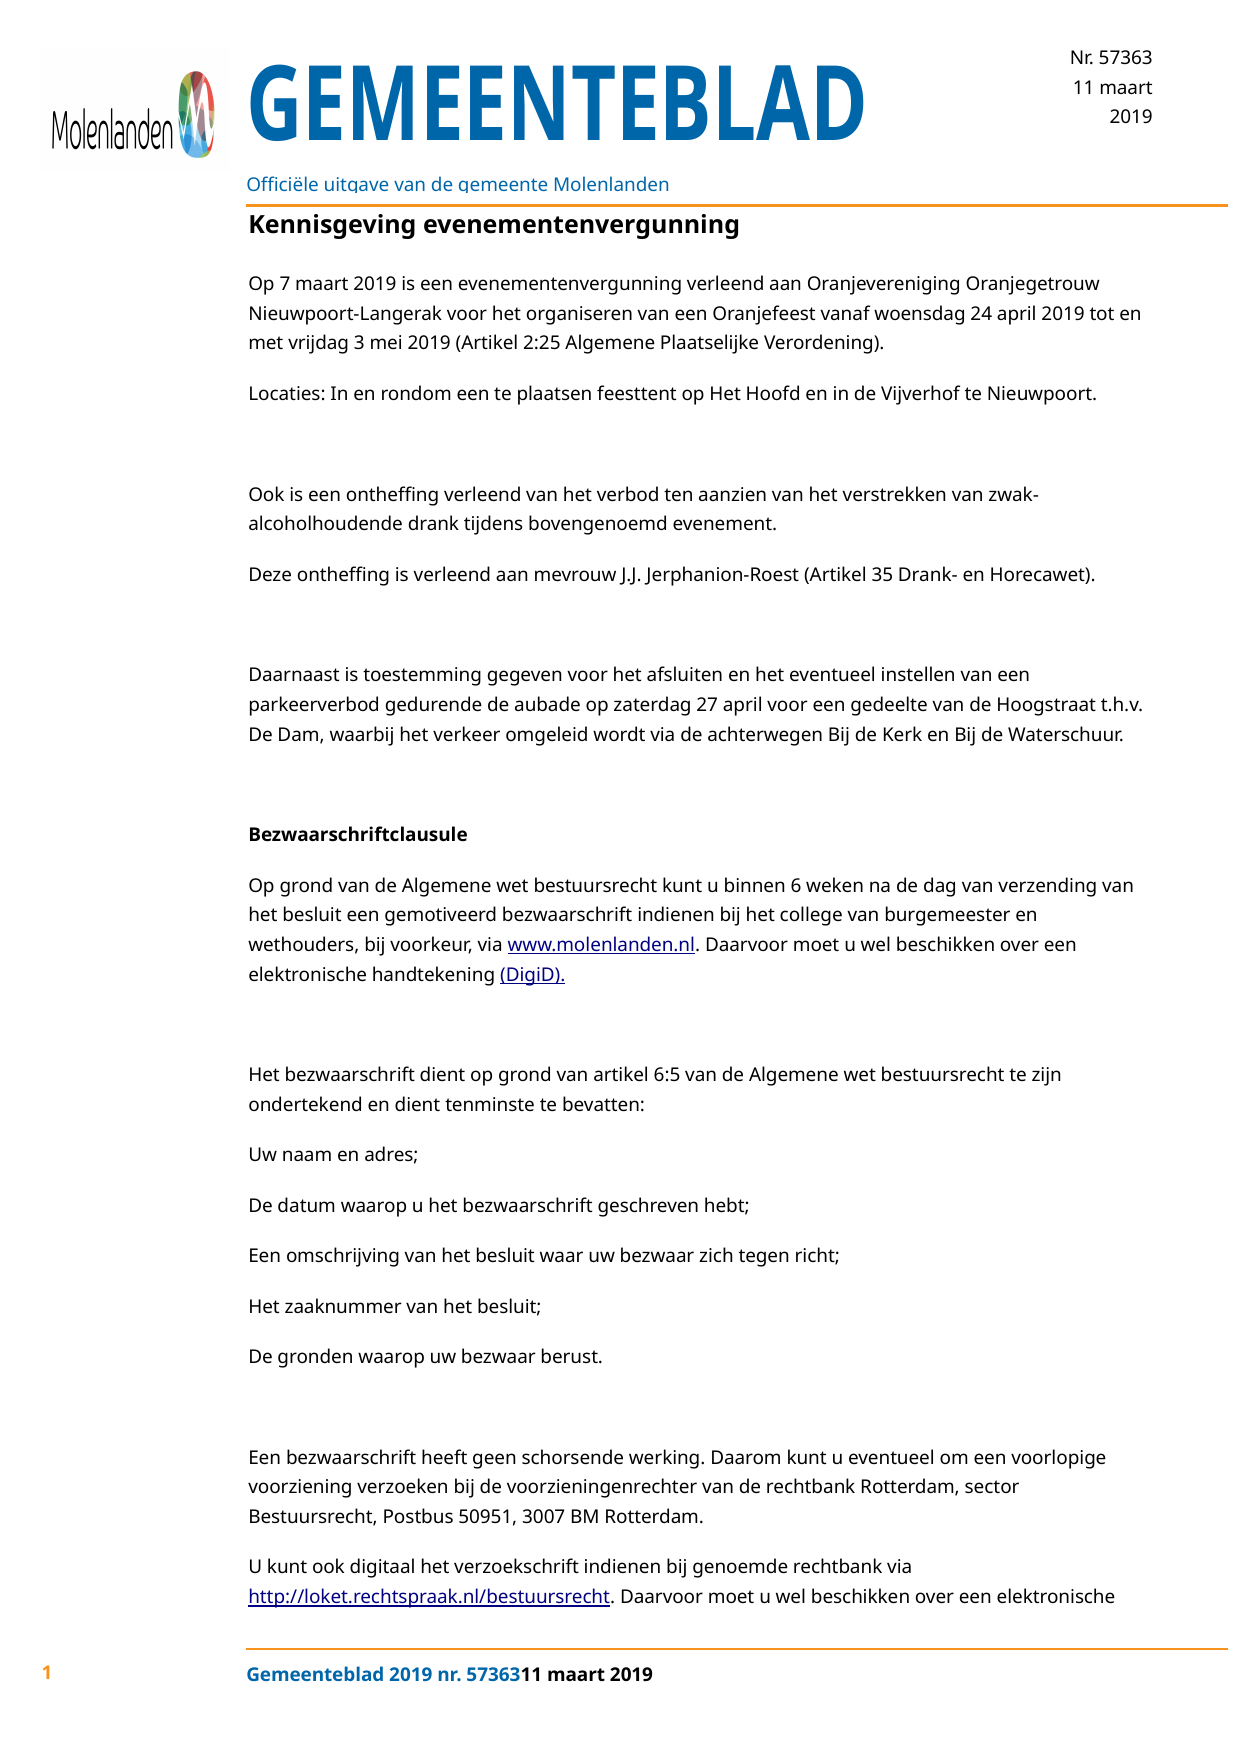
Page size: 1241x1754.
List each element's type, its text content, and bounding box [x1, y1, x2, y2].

text Uw naam en adres; [248, 1142, 1152, 1167]
text Locaties: In en rondom een te plaatsen feesttent op Het Hoofd en in de Vijverhof te Nieuwpoort. [248, 380, 1152, 406]
text Ook is een ontheffing verleend van het verbod ten aanzien van het verstrekken van zwak-alcoholhoudende drank tijdens bovengenoemd evenement. [248, 481, 1152, 536]
text Daarnaast is toestemming gegeven voor het afsluiten en het eventueel instellen van een parkeerverbod gedurende de aubade op zaterdag 27 april voor een gedeelte van de Hoogstraat t.h.v. De Dam, waarbij het verkeer omgeleid wordt via de achterwegen Bij de Kerk en Bij de Waterschuur. [248, 662, 1152, 746]
text Een bezwaarschrift heeft geen schorsende werking. Daarom kunt u eventueel om een voorlopige voorziening verzoeken bij de voorzieningenrechter van de rechtbank Rotterdam, sector Bestuursrecht, Postbus 50951, 3007 BM Rotterdam. [248, 1444, 1152, 1529]
text De gronden waarop uw bezwaar berust. [248, 1343, 1152, 1369]
text U kunt ook digitaal het verzoekschrift indienen bij genoemde rechtbank via http://loket.rechtspraak.nl/bestuursrecht. Daarvoor moet u wel beschikken over een elektronische [248, 1554, 1152, 1609]
text Een omschrijving van het besluit waar uw bezwaar zich tegen richt; [248, 1242, 1152, 1268]
text Kennisgeving evenementenvergunning [248, 207, 1152, 241]
text De datum waarop u het bezwaarschrift geschreven hebt; [248, 1192, 1152, 1218]
text Het zaaknummer van het besluit; [248, 1293, 1152, 1318]
text Het bezwaarschrift dient op grond van artikel 6:5 van de Algemene wet bestuursrecht te zijn ondertekend en dient tenminste te bevatten: [248, 1062, 1152, 1117]
text Bezwaarschriftclausule [248, 822, 1152, 847]
picture [41, 47, 231, 172]
text Op 7 maart 2019 is een evenementenvergunning verleend aan Oranjevereniging Oranjegetrouw Nieuwpoort-Langerak voor het organiseren van een Oranjefeest vanaf woensdag 24 april 2019 tot en met vrijdag 3 mei 2019 (Artikel 2:25 Algemene Plaatselijke Verordening). [248, 270, 1152, 355]
text Op grond van de Algemene wet bestuursrecht kunt u binnen 6 weken na de dag van verzending van het besluit een gemotiveerd bezwaarschrift indienen bij het college van burgemeester en wethouders, bij voorkeur, via www.molenlanden.nl. Daarvoor moet u wel beschikken over een elektronische handtekening (DigiD). [248, 872, 1152, 986]
text Deze ontheffing is verleend aan mevrouw J.J. Jerphanion-Roest (Artikel 35 Drank- en Horecawet). [248, 561, 1152, 586]
